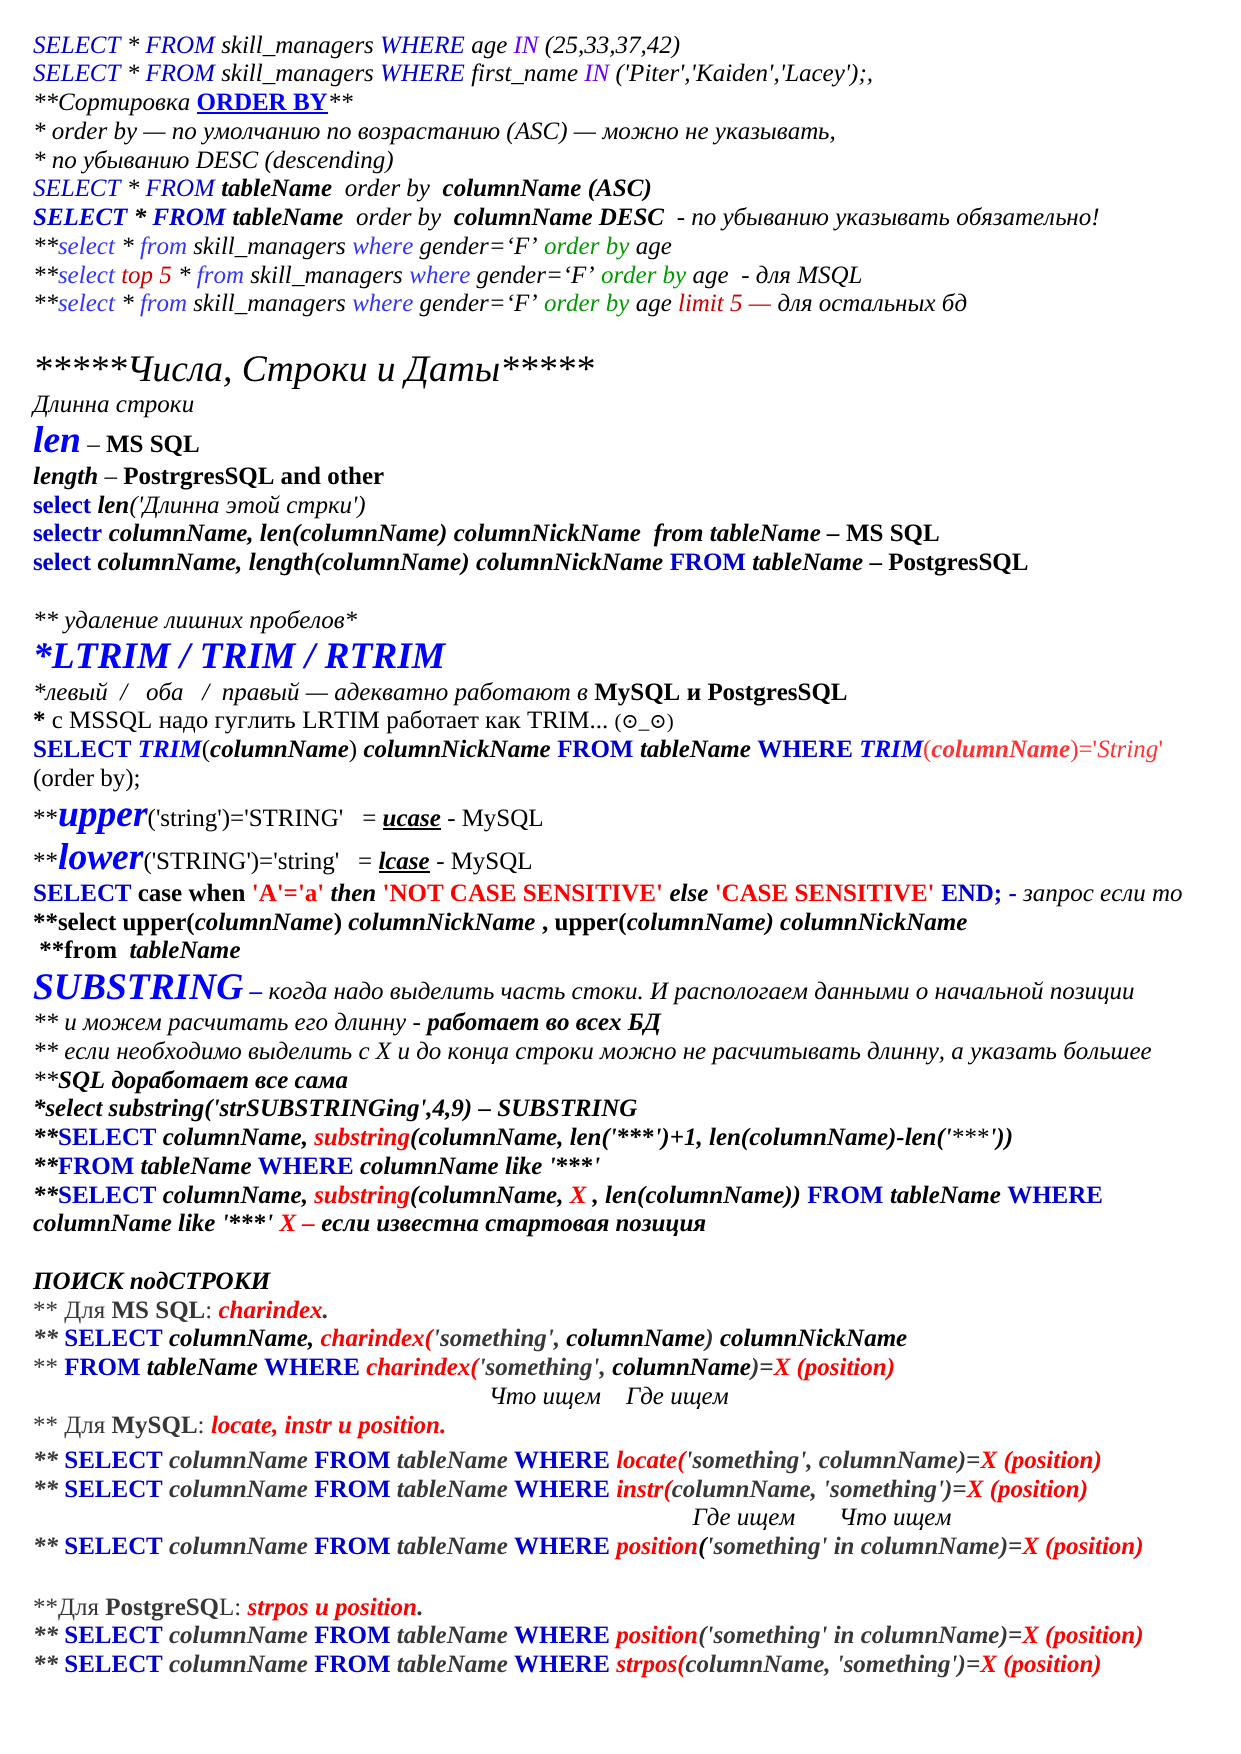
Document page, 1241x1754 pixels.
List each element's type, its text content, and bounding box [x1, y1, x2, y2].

text SELECT case when 'A'='a' then 'NOT CASE SENSITIVE' else 'CASE SENSITIVE' END; - запрос если то [33, 878, 1220, 907]
text Длинна строки [33, 389, 1220, 418]
text ** удаление лишних пробелов* [33, 605, 1220, 633]
text selectr columnName, len(columnName) columnNickName from tableName – MS SQL [33, 518, 1220, 547]
text **SELECT columnName, substring(columnName, X , len(columnName)) FROM tableName WHERE columnName like '***' X – если известна стартовая позиция [33, 1180, 1220, 1237]
text *LTRIM / TRIM / RTRIM [33, 633, 1220, 677]
text SELECT * FROM skill_managers WHERE age IN (25,33,37,42) [33, 30, 1220, 58]
text ** Для MySQL: locate, instr и position. [33, 1410, 1217, 1438]
text ** SELECT columnName FROM tableName WHERE instr(columnName, 'something')=X (position) [33, 1474, 1217, 1502]
text * c MSSQL надо гуглить LRTIM работает как TRIM... (⊙_⊙) [33, 705, 1220, 734]
text ** SELECT columnName FROM tableName WHERE position('something' in columnName)=X (position) [33, 1620, 1217, 1649]
text length – PostrgresSQL and other [33, 461, 1220, 490]
text SELECT * FROM tableName order by columnName DESC - по убыванию указывать обязательно! [33, 202, 1220, 231]
text ** SELECT columnName FROM tableName WHERE strpos(columnName, 'something')=X (position) [33, 1649, 1220, 1678]
text **upper('string')='STRING' = ucase - MySQL [33, 792, 1220, 835]
text ПОИСК подСТРОКИ [33, 1266, 1220, 1295]
text ** если необходимо выделить с Х и до конца строки можно не расчитывать длинну, а указать большее [33, 1036, 1220, 1065]
text ** SELECT columnName FROM tableName WHERE position('something' in columnName)=X (position) [33, 1531, 1217, 1560]
text *****Числа, Строки и Даты***** [33, 346, 1220, 389]
text **lower('STRING')='string' = lcase - MySQL [33, 835, 1220, 878]
text **SQL доработает все сама [33, 1065, 1220, 1093]
text SELECT * FROM skill_managers WHERE first_name IN ('Piter','Kaiden','Lacey');, [33, 58, 1220, 87]
text Где ищем Что ищем [33, 1502, 1217, 1531]
text Что ищем Где ищем [33, 1381, 1220, 1410]
text ** SELECT columnName FROM tableName WHERE locate('something', columnName)=X (position) [33, 1445, 1220, 1474]
text *левый / оба / правый — адекватно работают в MySQL и PostgresSQL [33, 677, 1220, 705]
text SELECT TRIM(columnName) columnNickName FROM tableName WHERE TRIM(columnName)='String' (order by); [33, 734, 1220, 792]
text **Сортировка ORDER BY** [33, 87, 1220, 116]
text **SELECT columnName, substring(columnName, len('***')+1, len(columnName)-len('***')) **FROM tableName WHERE columnName like '***' [33, 1122, 1220, 1180]
list ** SELECT columnName, charindex('something', columnName) columnNickName [33, 1323, 1220, 1352]
text **select * from skill_managers where gender=‘F’ order by age [33, 231, 1220, 260]
text * order by — по умолчанию по возрастанию (ASC) — можно не указывать, [33, 116, 1220, 145]
text **select top 5 * from skill_managers where gender=‘F’ order by age - для MSQL [33, 260, 1220, 288]
text **Для PostgreSQL: strpos и position. [33, 1592, 1217, 1620]
text **select upper(columnName) columnNickName , upper(columnName) columnNickName [33, 907, 1220, 935]
text **from tableName [33, 935, 1220, 964]
text select len('Длинна этой стрки') [33, 490, 1220, 518]
list ** Для MS SQL: charindex. [33, 1295, 1220, 1323]
text SELECT * FROM tableName order by columnName (ASC) [33, 173, 1220, 202]
text **select * from skill_managers where gender=‘F’ order by age limit 5 — для остальных бд [33, 288, 1220, 317]
text ** и можем расчитать его длинну - работает во всех БД [33, 1007, 1220, 1036]
list ** FROM tableName WHERE charindex('something', columnName)=X (position) [33, 1352, 1220, 1381]
text * по убыванию DESC (descending) [33, 145, 1220, 173]
text SUBSTRING – когда надо выделить часть стоки. И распологаем данными о начальной позиции [33, 964, 1220, 1007]
text select columnName, length(columnName) columnNickName FROM tableName – PostgresSQL [33, 547, 1220, 576]
text len – MS SQL [33, 418, 1220, 461]
text *select substring('strSUBSTRINGing',4,9) – SUBSTRING [33, 1093, 1220, 1122]
